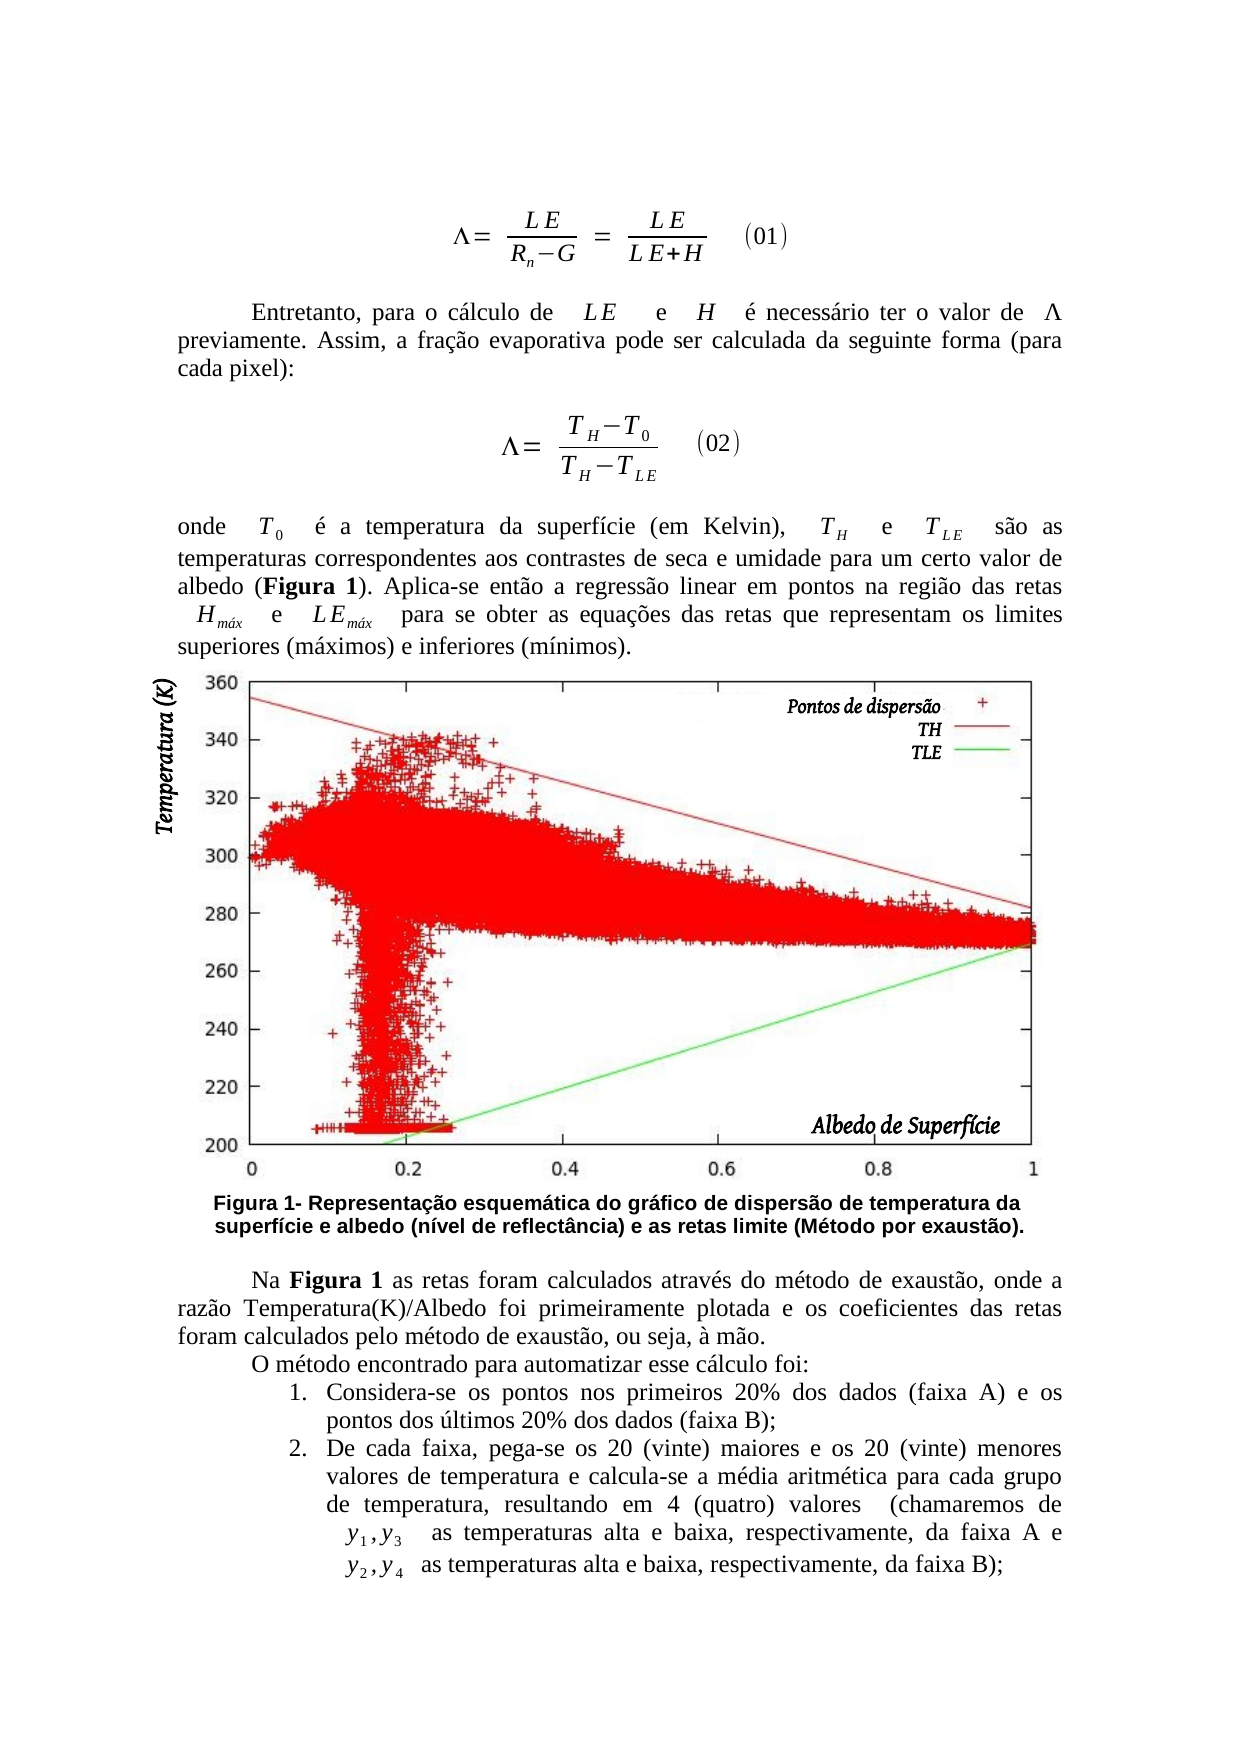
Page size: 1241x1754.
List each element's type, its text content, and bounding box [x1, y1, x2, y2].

list De cada faixa, pega-se os 20 (vinte) maiores e os 20 (vinte) menores valores de temperatura e calcula-se a média aritmética para cada grupo de temperatura, resultando em 4 (quatro) valores (chamaremos de as temperaturas alta e baixa, respectivamente, da faixa A e as temperaturas alta e baixa, respectivamente, da faixa B); [288, 1434, 1063, 1582]
text Figura 1- Representação esquemática do gráfico de dispersão de temperatura da [177, 1191, 1063, 1214]
text Entretanto, para o cálculo de e é necessário ter o valor de Λ previamente. Assim, a fração evaporativa pode ser calculada da seguinte forma (para cada pixel): [177, 298, 1063, 382]
text onde é a temperatura da superfície (em Kelvin), e são as temperaturas correspondentes aos contrastes de seca e umidade para um certo valor de albedo (Figura 1). Aplica-se então a regressão linear em pontos na região das retas e para se obter as equações das retas que representam os limites superiores (máximos) e inferiores (mínimos). [177, 512, 1063, 659]
text Na Figura 1 as retas foram calculados através do método de exaustão, onde a razão Temperatura(K)/Albedo foi primeiramente plotada e os coeficientes das retas foram calculados pelo método de exaustão, ou seja, à mão. [177, 1266, 1063, 1350]
text superfície e albedo (nível de reflectância) e as retas limite (Método por exaustão). [177, 1214, 1063, 1238]
picture [177, 659, 1063, 1191]
text O método encontrado para automatizar esse cálculo foi: [177, 1350, 1063, 1378]
list Considera-se os pontos nos primeiros 20% dos dados (faixa A) e os pontos dos últimos 20% dos dados (faixa B); [288, 1378, 1063, 1434]
